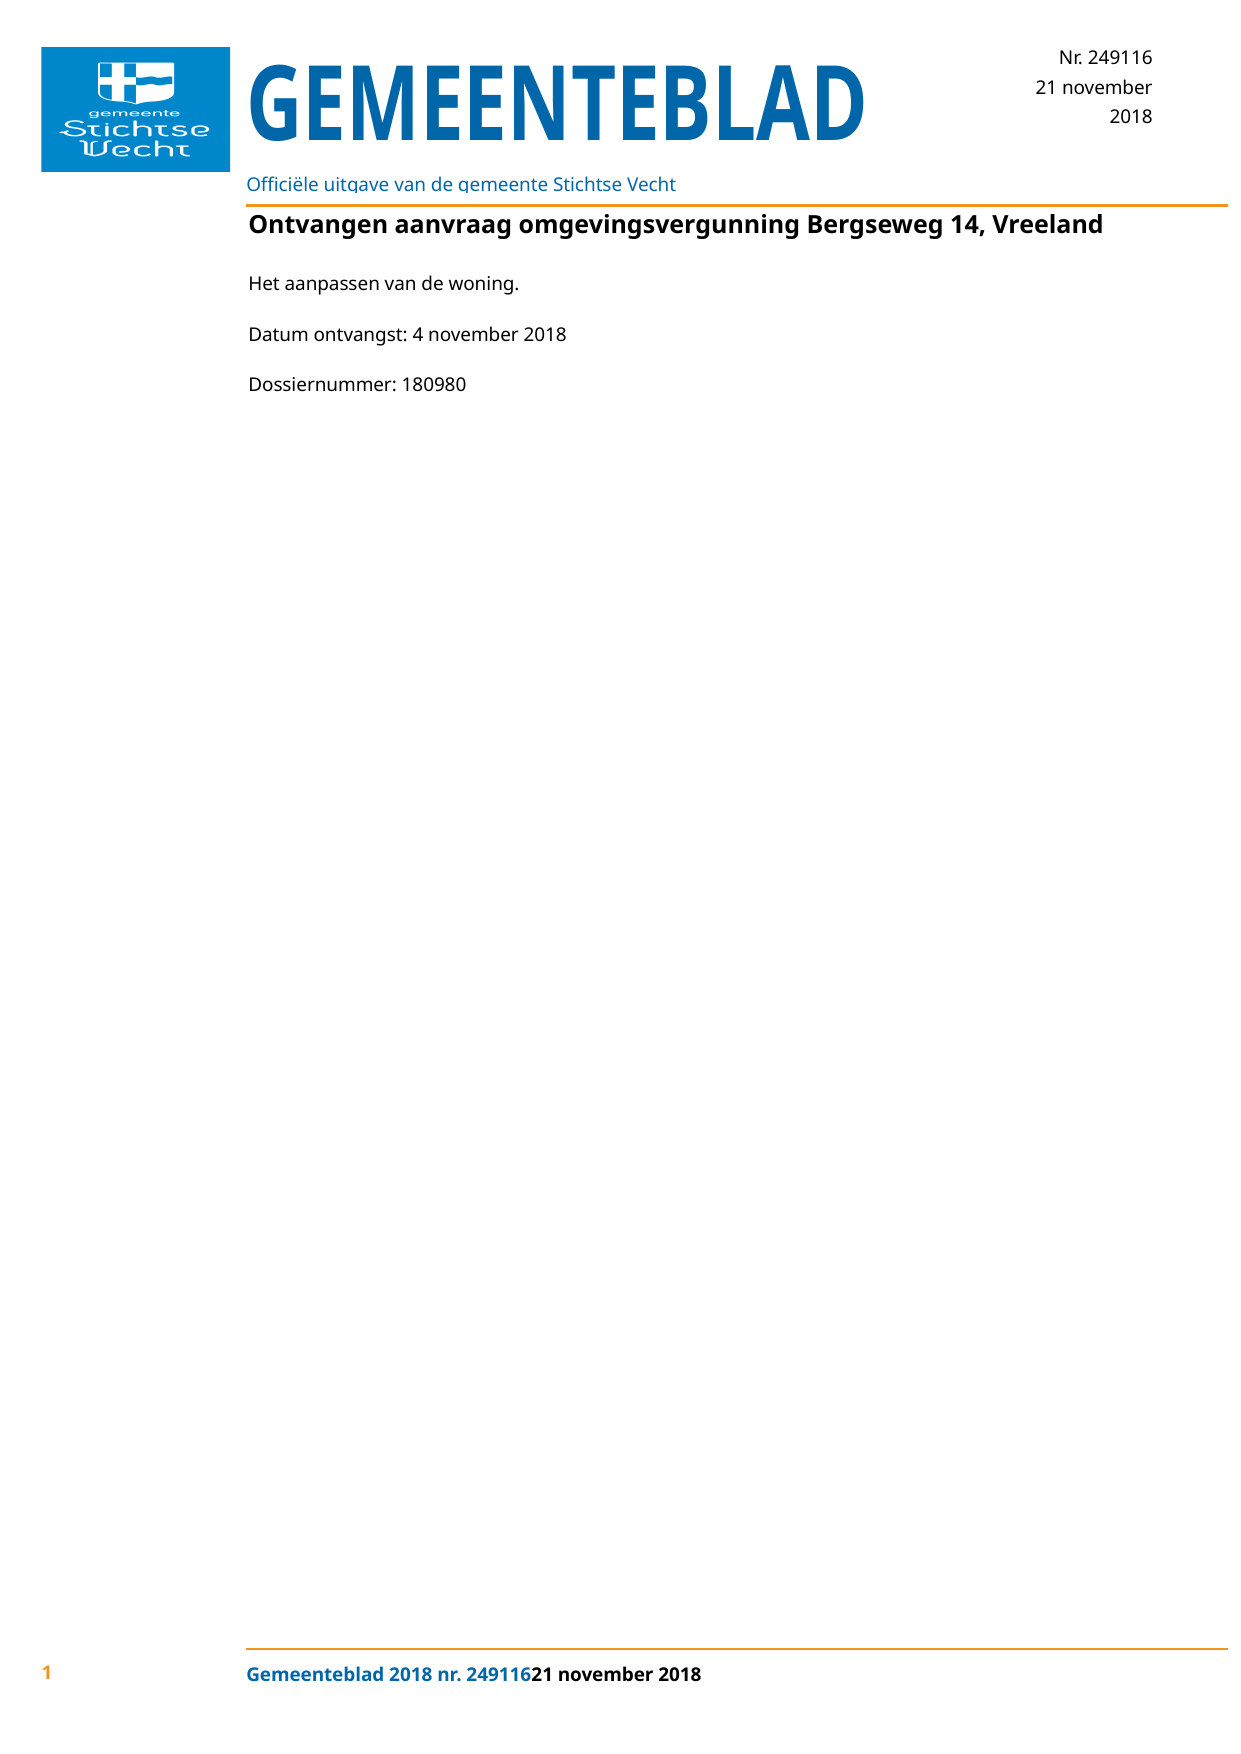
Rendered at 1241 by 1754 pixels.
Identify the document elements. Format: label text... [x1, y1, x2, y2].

text Ontvangen aanvraag omgevingsvergunning Bergseweg 14, Vreeland [248, 207, 1152, 241]
text Dossiernummer: 180980 [248, 371, 1152, 397]
text Het aanpassen van de woning. [248, 270, 1152, 296]
picture [137, 63, 174, 103]
picture [99, 63, 135, 101]
text Datum ontvangst: 4 november 2018 [248, 321, 1152, 346]
